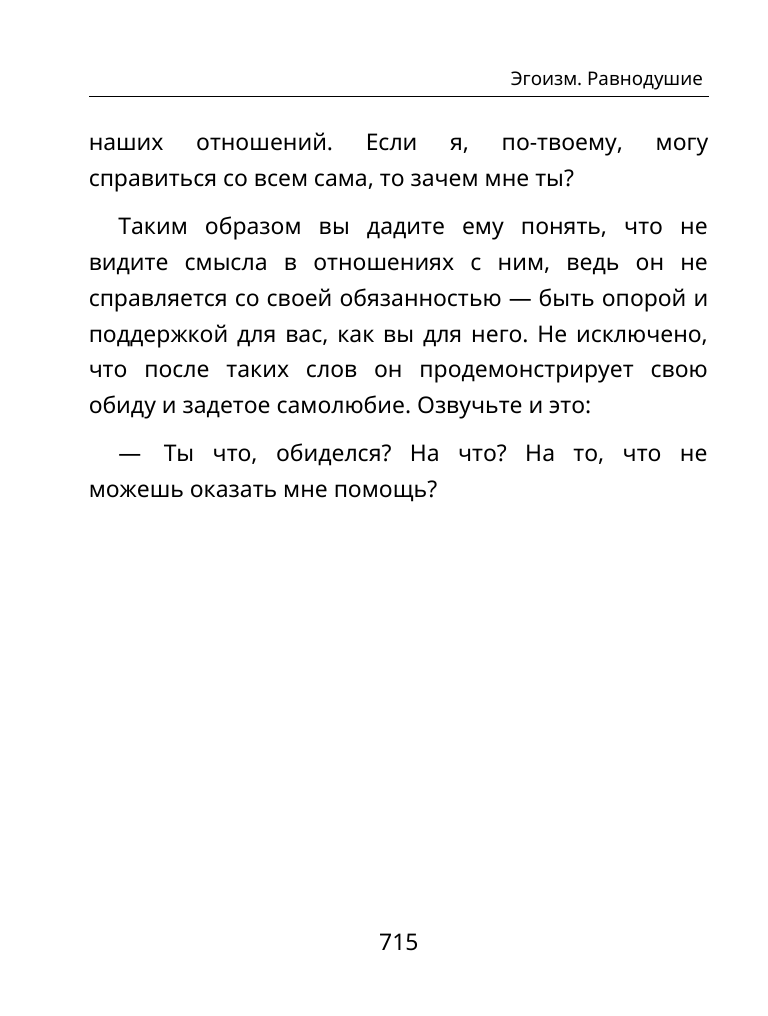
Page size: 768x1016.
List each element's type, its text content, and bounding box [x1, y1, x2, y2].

list Ты что, обиделся? На что? На то, что не можешь оказать мне помощь? [88, 437, 709, 504]
text Таким образом вы дадите ему понять, что не видите смысла в отношениях с ним, ведь он не справляется со своей обязанностью — быть опорой и поддержкой для вас, как вы для него. Не исключено, что после таких слов он продемонстрирует свою обиду и задетое самолюбие. Озвучьте и это: [88, 210, 709, 421]
list наших отношений. Если я, по-твоему, могу справиться со всем сама, то зачем мне ты? [88, 126, 709, 193]
